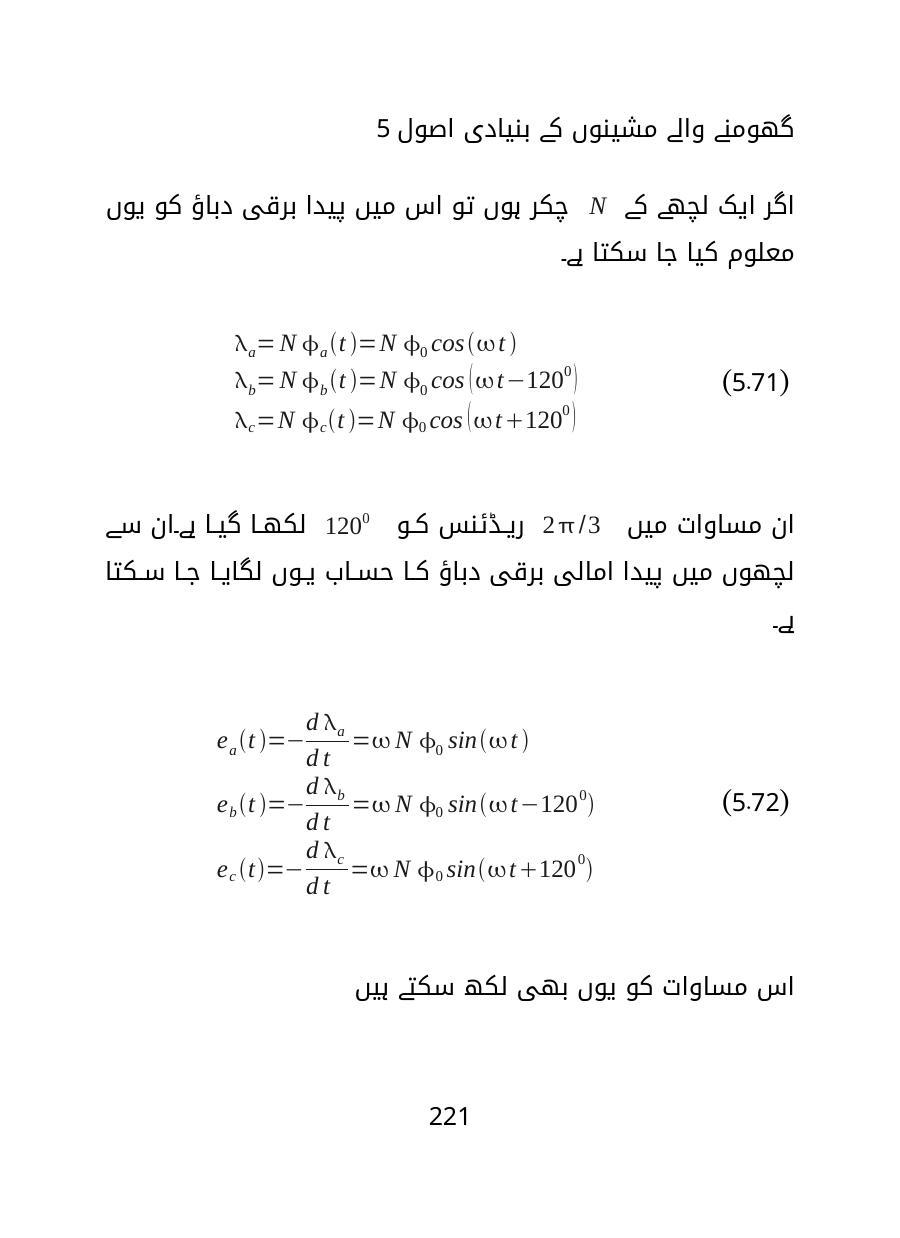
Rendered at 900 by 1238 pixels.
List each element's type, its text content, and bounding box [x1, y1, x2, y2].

text ان مساوات میں ریڈئنس کو لکھا گیا ہے۔ان سے لچھوں میں پیدا امالی برقی دباؤ کا حساب یوں لگایا جا سکتا ہے۔ [105, 501, 795, 643]
table_header (5.71) [699, 324, 795, 455]
text اس مساوات کو یوں بھی لکھ سکتے ہیں [105, 964, 795, 1011]
table_header (5.72) [699, 702, 795, 917]
table_header [105, 324, 699, 455]
text اگر ایک لچھے کےچکر ہوں تو اس میں پیدا برقی دباؤ کو یوں معلوم کیا جا سکتا ہے۔ [105, 182, 795, 277]
table_header [105, 702, 699, 917]
